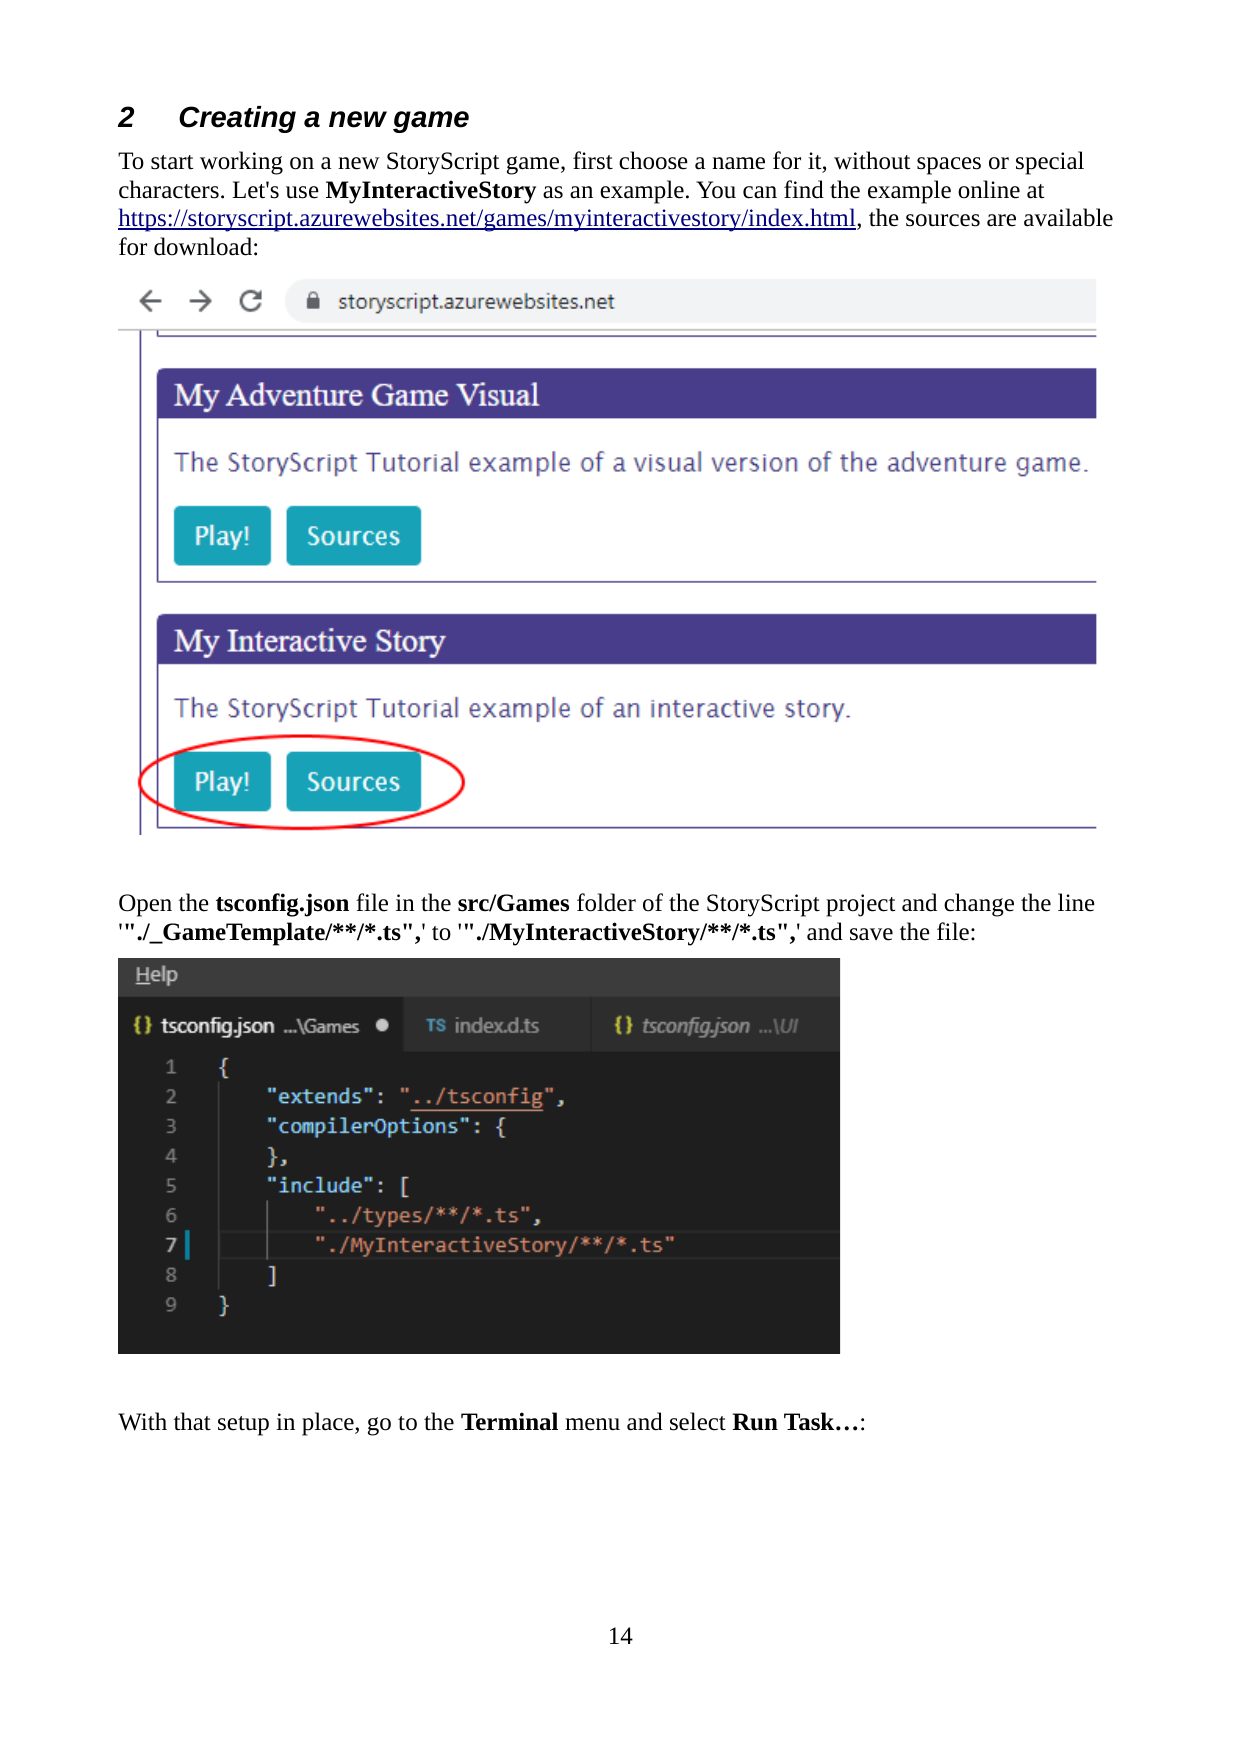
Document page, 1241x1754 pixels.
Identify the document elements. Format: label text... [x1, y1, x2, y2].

text With that setup in place, go to the Terminal menu and select Run Task…: [118, 1407, 1122, 1436]
text Open the tsconfig.json file in the src/Games folder of the StoryScript project and change the line '"./_GameTemplate/**/*.ts",' to '"./MyInteractiveStory/**/*.ts",' and save the file: [118, 888, 1122, 946]
subtitle Creating a new game [118, 100, 1122, 133]
text To start working on a new StoryScript game, first choose a name for it, without spaces or special characters. Let's use MyInteractiveStory as an example. You can find the example online at https://storyscript.azurewebsites.net/games/myinteractivestory/index.html, the sources are available for download: [118, 146, 1122, 261]
